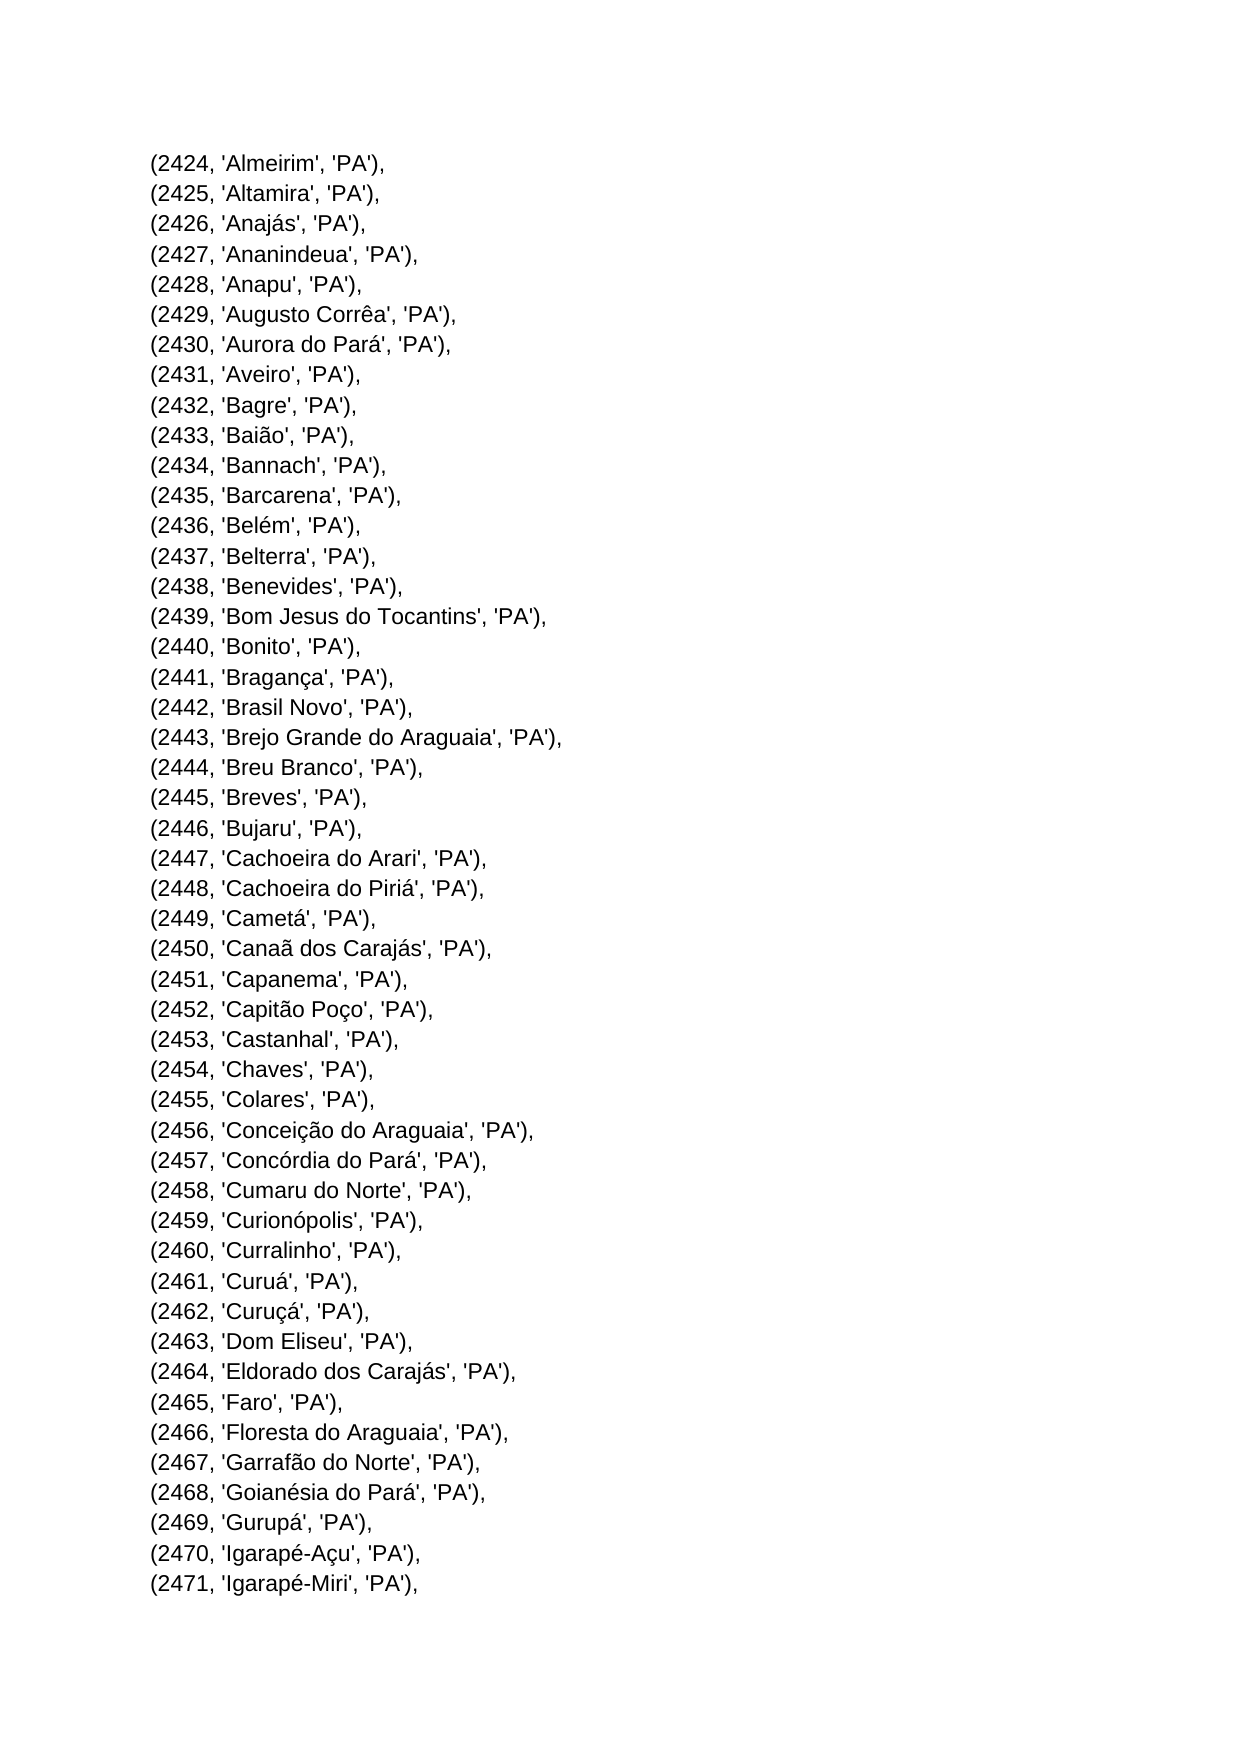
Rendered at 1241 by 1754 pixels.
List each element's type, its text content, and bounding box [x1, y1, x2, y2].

text (2444, 'Breu Branco', 'PA'), [150, 754, 1090, 781]
text (2460, 'Curralinho', 'PA'), [150, 1237, 1090, 1264]
text (2461, 'Curuá', 'PA'), [150, 1268, 1090, 1294]
text (2436, 'Belém', 'PA'), [150, 512, 1090, 539]
text (2450, 'Canaã dos Carajás', 'PA'), [150, 935, 1090, 962]
text (2456, 'Conceição do Araguaia', 'PA'), [150, 1117, 1090, 1143]
text (2464, 'Eldorado dos Carajás', 'PA'), [150, 1358, 1090, 1385]
text (2443, 'Brejo Grande do Araguaia', 'PA'), [150, 724, 1090, 750]
text (2435, 'Barcarena', 'PA'), [150, 482, 1090, 509]
text (2446, 'Bujaru', 'PA'), [150, 814, 1090, 841]
text (2430, 'Aurora do Pará', 'PA'), [150, 331, 1090, 358]
text (2455, 'Colares', 'PA'), [150, 1086, 1090, 1113]
text (2448, 'Cachoeira do Piriá', 'PA'), [150, 875, 1090, 901]
text (2434, 'Bannach', 'PA'), [150, 452, 1090, 478]
text (2438, 'Benevides', 'PA'), [150, 573, 1090, 599]
text (2427, 'Ananindeua', 'PA'), [150, 241, 1090, 267]
text (2463, 'Dom Eliseu', 'PA'), [150, 1328, 1090, 1354]
text (2471, 'Igarapé-Miri', 'PA'), [150, 1570, 1090, 1596]
text (2469, 'Gurupá', 'PA'), [150, 1509, 1090, 1536]
text (2453, 'Castanhal', 'PA'), [150, 1026, 1090, 1052]
text (2431, 'Aveiro', 'PA'), [150, 361, 1090, 388]
text (2454, 'Chaves', 'PA'), [150, 1056, 1090, 1083]
text (2439, 'Bom Jesus do Tocantins', 'PA'), [150, 603, 1090, 629]
text (2470, 'Igarapé-Açu', 'PA'), [150, 1539, 1090, 1566]
text (2433, 'Baião', 'PA'), [150, 422, 1090, 448]
text (2459, 'Curionópolis', 'PA'), [150, 1207, 1090, 1234]
text (2424, 'Almeirim', 'PA'), [150, 150, 1090, 176]
text (2445, 'Breves', 'PA'), [150, 784, 1090, 811]
text (2425, 'Altamira', 'PA'), [150, 180, 1090, 207]
text (2437, 'Belterra', 'PA'), [150, 543, 1090, 569]
text (2441, 'Bragança', 'PA'), [150, 663, 1090, 690]
text (2440, 'Bonito', 'PA'), [150, 633, 1090, 660]
text (2428, 'Anapu', 'PA'), [150, 271, 1090, 297]
text (2468, 'Goianésia do Pará', 'PA'), [150, 1479, 1090, 1506]
text (2458, 'Cumaru do Norte', 'PA'), [150, 1177, 1090, 1203]
text (2442, 'Brasil Novo', 'PA'), [150, 694, 1090, 720]
text (2457, 'Concórdia do Pará', 'PA'), [150, 1147, 1090, 1173]
text (2447, 'Cachoeira do Arari', 'PA'), [150, 845, 1090, 871]
text (2467, 'Garrafão do Norte', 'PA'), [150, 1449, 1090, 1475]
text (2465, 'Faro', 'PA'), [150, 1388, 1090, 1415]
text (2451, 'Capanema', 'PA'), [150, 966, 1090, 992]
text (2426, 'Anajás', 'PA'), [150, 210, 1090, 237]
text (2449, 'Cametá', 'PA'), [150, 905, 1090, 932]
text (2429, 'Augusto Corrêa', 'PA'), [150, 301, 1090, 327]
text (2462, 'Curuçá', 'PA'), [150, 1298, 1090, 1324]
text (2452, 'Capitão Poço', 'PA'), [150, 996, 1090, 1022]
text (2466, 'Floresta do Araguaia', 'PA'), [150, 1419, 1090, 1445]
text (2432, 'Bagre', 'PA'), [150, 392, 1090, 418]
